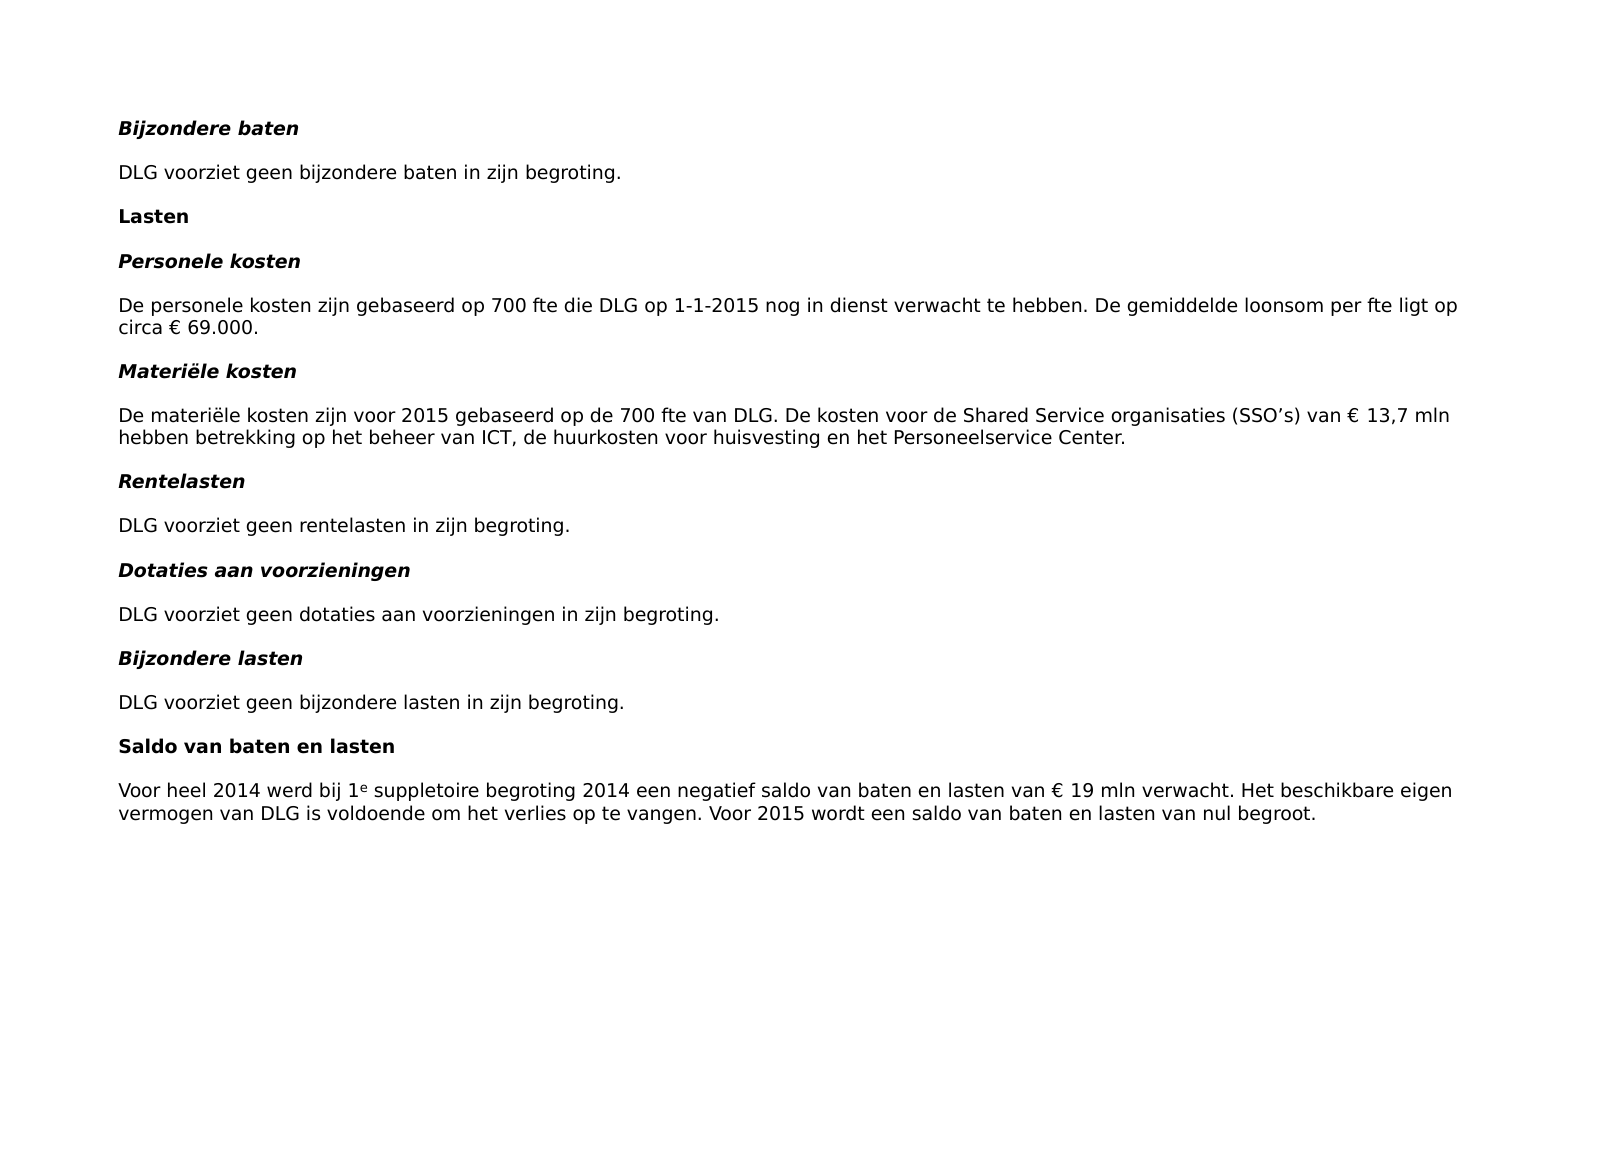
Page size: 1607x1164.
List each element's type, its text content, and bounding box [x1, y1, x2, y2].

text De materiële kosten zijn voor 2015 gebaseerd op de 700 fte van DLG. De kosten voor de Shared Service organisaties (SSO’s) van € 13,7 mln hebben betrekking op het beheer van ICT, de huurkosten voor huisvesting en het Personeelservice Center. [118, 405, 1488, 449]
subtitle Lasten [118, 206, 1488, 228]
text DLG voorziet geen dotaties aan voorzieningen in zijn begroting. [118, 604, 1488, 626]
text DLG voorziet geen bijzondere lasten in zijn begroting. [118, 692, 1488, 714]
text De personele kosten zijn gebaseerd op 700 fte die DLG op 1-1-2015 nog in dienst verwacht te hebben. De gemiddelde loonsom per fte ligt op circa € 69.000. [118, 295, 1488, 339]
subtitle Bijzondere baten [118, 118, 1488, 140]
subtitle Saldo van baten en lasten [118, 736, 1488, 758]
subtitle Bijzondere lasten [118, 648, 1488, 670]
subtitle Personele kosten [118, 251, 1488, 273]
subtitle Materiële kosten [118, 361, 1488, 383]
text Voor heel 2014 werd bij 1e suppletoire begroting 2014 een negatief saldo van baten en lasten van € 19 mln verwacht. Het beschikbare eigen vermogen van DLG is voldoende om het verlies op te vangen. Voor 2015 wordt een saldo van baten en lasten van nul begroot. [118, 780, 1488, 824]
subtitle Rentelasten [118, 471, 1488, 493]
text DLG voorziet geen rentelasten in zijn begroting. [118, 515, 1488, 537]
subtitle Dotaties aan voorzieningen [118, 559, 1488, 582]
text DLG voorziet geen bijzondere baten in zijn begroting. [118, 162, 1488, 184]
